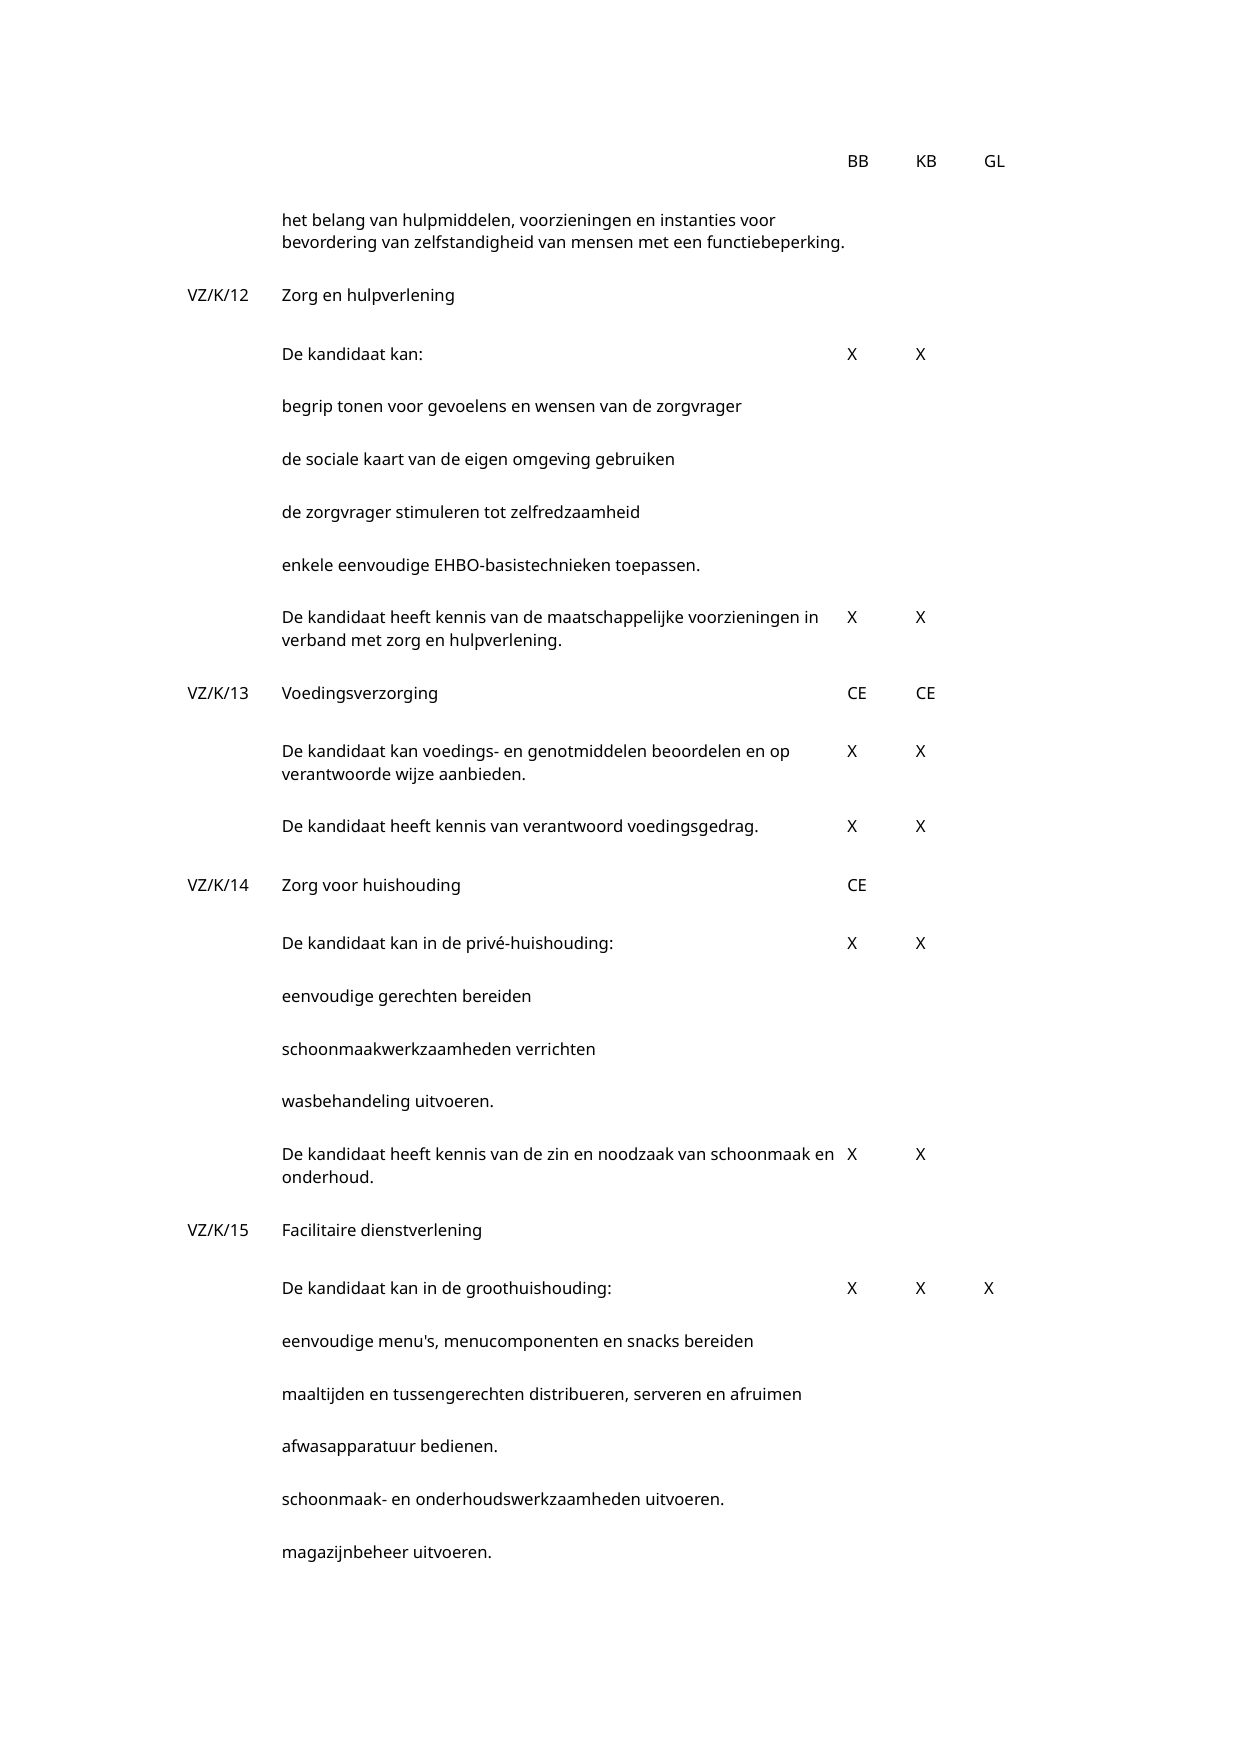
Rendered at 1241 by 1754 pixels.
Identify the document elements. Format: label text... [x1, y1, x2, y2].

table_cell X [847, 932, 916, 1143]
table_header BB [847, 150, 916, 208]
table_cell [984, 606, 1053, 681]
table_cell [916, 874, 984, 932]
table_cell X [916, 1277, 984, 1593]
table_cell [188, 606, 282, 681]
table_cell X [916, 815, 984, 873]
table_cell [984, 1218, 1053, 1277]
table_cell [984, 681, 1053, 740]
table_cell [847, 1218, 916, 1277]
table_cell VZ/K/14 [188, 874, 282, 932]
table_cell [188, 740, 282, 815]
table_cell [984, 932, 1053, 1143]
table_cell [984, 1143, 1053, 1218]
table_header [188, 150, 282, 208]
table_cell [847, 284, 916, 342]
table_cell X [916, 342, 984, 606]
table_cell Facilitaire dienstverlening [282, 1218, 847, 1277]
table_cell [847, 209, 916, 284]
table_cell X [984, 1277, 1053, 1593]
table_header KB [916, 150, 984, 208]
table_cell CE [847, 874, 916, 932]
table_cell [188, 342, 282, 606]
table_cell X [847, 815, 916, 873]
table_cell [984, 209, 1053, 284]
table_cell [916, 284, 984, 342]
table_cell VZ/K/12 [188, 284, 282, 342]
table_cell VZ/K/15 [188, 1218, 282, 1277]
table_cell De kandidaat heeft kennis van verantwoord voedingsgedrag. [282, 815, 847, 873]
table_cell [984, 284, 1053, 342]
table_cell X [916, 740, 984, 815]
table_cell [916, 209, 984, 284]
table_cell De kandidaat heeft kennis van de maatschappelijke voorzieningen in verband met zorg en hulpverlening. [282, 606, 847, 681]
table_cell [188, 209, 282, 284]
table_cell X [847, 342, 916, 606]
table_cell X [847, 1143, 916, 1218]
table_cell [984, 815, 1053, 873]
table_cell CE [916, 681, 984, 740]
table_cell De kandidaat kan: begrip tonen voor gevoelens en wensen van de zorgvrager de sociale kaart van de eigen omgeving gebruiken de zorgvrager stimuleren tot zelfredzaamheid enkele eenvoudige EHBO-basistechnieken toepassen. [282, 342, 847, 606]
table_cell De kandidaat kan in de groothuishouding: eenvoudige menu's, menucomponenten en snacks bereiden maaltijden en tussengerechten distribueren, serveren en afruimen afwasapparatuur bedienen. schoonmaak- en onderhoudswerkzaamheden uitvoeren. magazijnbeheer uitvoeren. [282, 1277, 847, 1593]
table_header [282, 150, 847, 208]
table_cell X [916, 606, 984, 681]
table_cell [188, 932, 282, 1143]
table_cell De kandidaat kan voedings- en genotmiddelen beoordelen en op verantwoorde wijze aanbieden. [282, 740, 847, 815]
table_cell het belang van hulpmiddelen, voorzieningen en instanties voor bevordering van zelfstandigheid van mensen met een functiebeperking. [282, 209, 847, 284]
table_cell X [847, 1277, 916, 1593]
table_cell Zorg en hulpverlening [282, 284, 847, 342]
table_cell X [916, 1143, 984, 1218]
table_cell [984, 874, 1053, 932]
table_cell [984, 342, 1053, 606]
table_cell X [916, 932, 984, 1143]
table_cell VZ/K/13 [188, 681, 282, 740]
table_cell X [847, 740, 916, 815]
table_cell X [847, 606, 916, 681]
table_cell [188, 815, 282, 873]
table_cell De kandidaat kan in de privé-huishouding: eenvoudige gerechten bereiden schoonmaakwerkzaamheden verrichten wasbehandeling uitvoeren. [282, 932, 847, 1143]
table_cell De kandidaat heeft kennis van de zin en noodzaak van schoonmaak en onderhoud. [282, 1143, 847, 1218]
table_cell [916, 1218, 984, 1277]
table_cell [188, 1277, 282, 1593]
table_header GL [984, 150, 1053, 208]
table_cell Voedingsverzorging [282, 681, 847, 740]
table_cell Zorg voor huishouding [282, 874, 847, 932]
table_cell CE [847, 681, 916, 740]
table_cell [188, 1143, 282, 1218]
table_cell [984, 740, 1053, 815]
